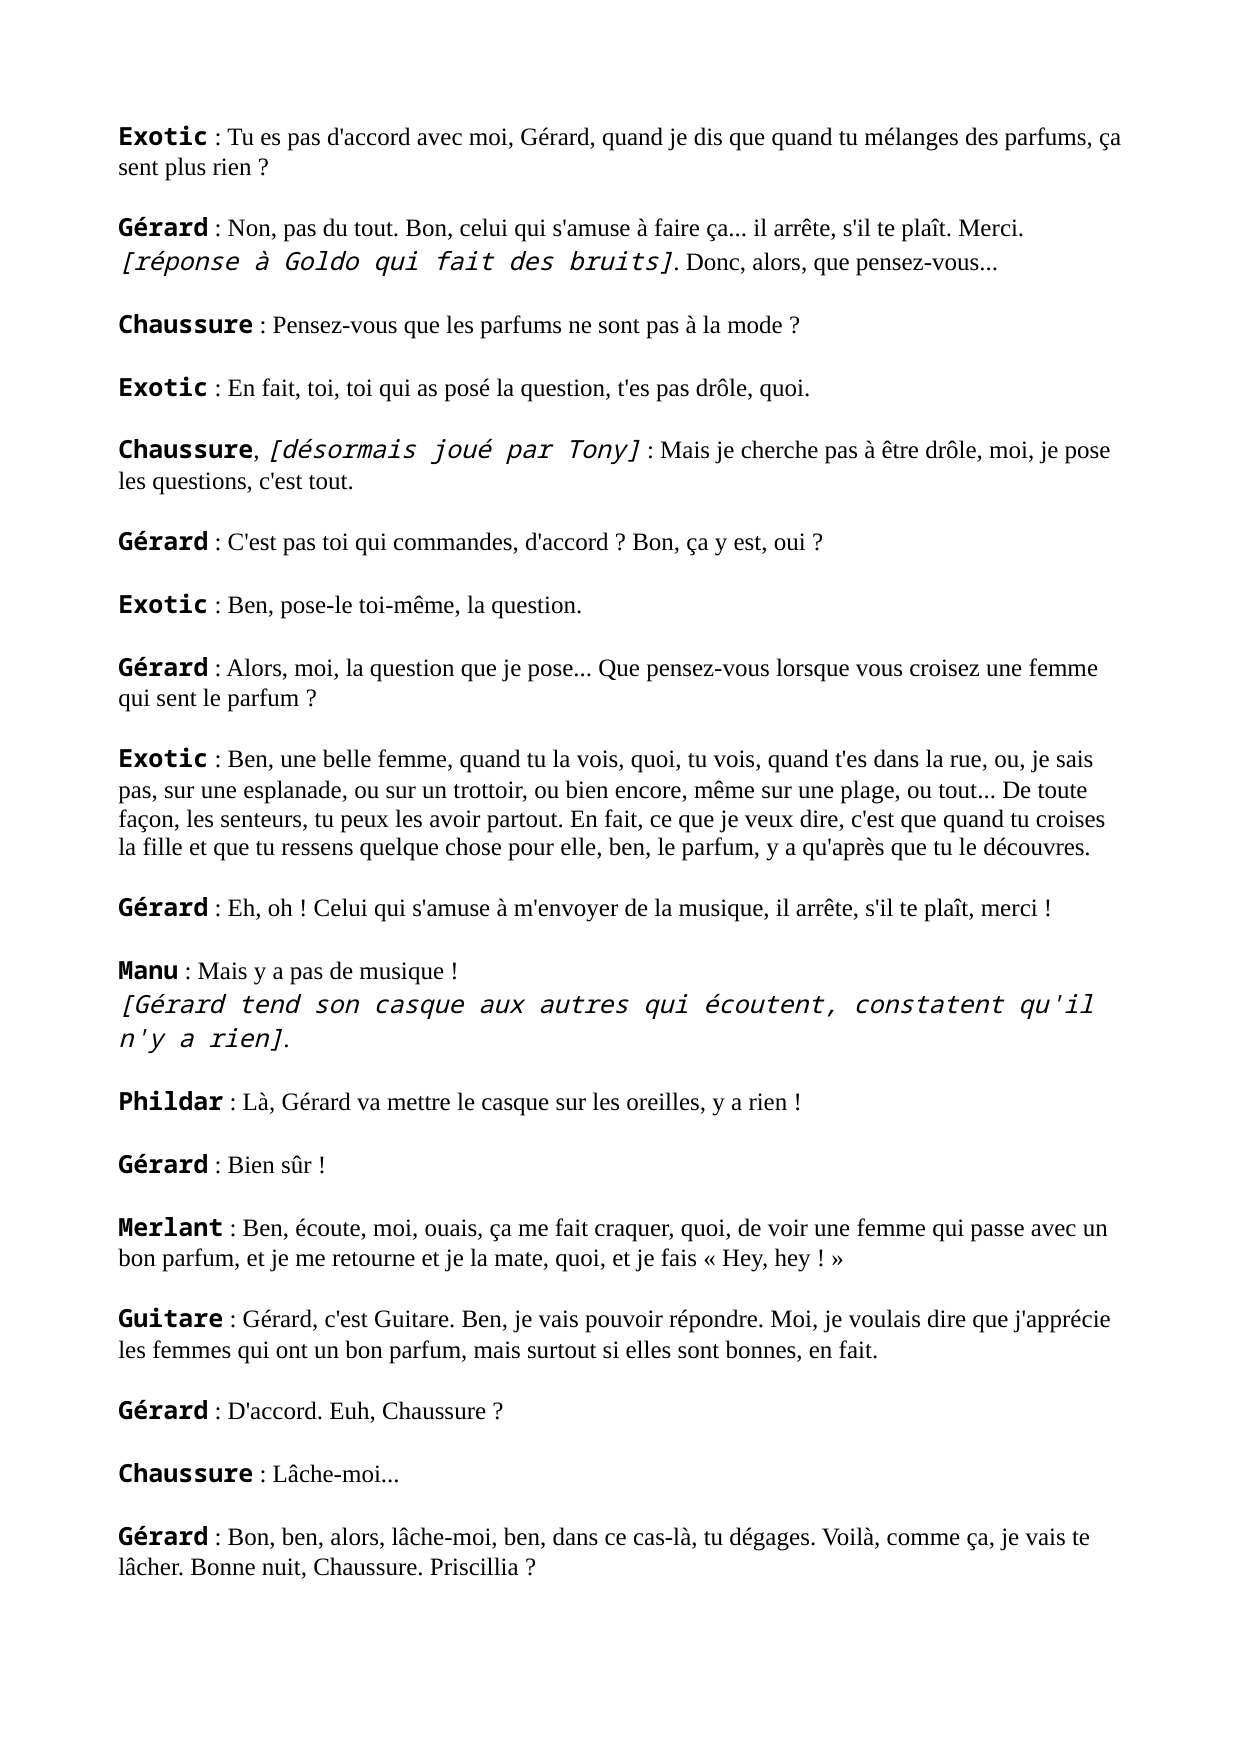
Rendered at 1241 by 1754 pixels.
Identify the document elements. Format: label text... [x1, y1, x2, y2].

text Gérard : Bon, ben, alors, lâche-moi, ben, dans ce cas-là, tu dégages. Voilà, comme ça, je vais te lâcher. Bonne nuit, Chaussure. Priscillia ? [118, 1518, 1122, 1581]
text Exotic : Tu es pas d'accord avec moi, Gérard, quand je dis que quand tu mélanges des parfums, ça sent plus rien ? [118, 118, 1122, 181]
text Gérard : Bien sûr ! [118, 1147, 1122, 1181]
text Exotic : Ben, pose-le toi-même, la question. [118, 587, 1122, 621]
text Phildar : Là, Gérard va mettre le casque sur les oreilles, y a rien ! [118, 1084, 1122, 1118]
text [Gérard tend son casque aux autres qui écoutent, constatent qu'il n'y a rien]. [118, 987, 1122, 1055]
text Gérard : Eh, oh ! Celui qui s'amuse à m'envoyer de la musique, il arrête, s'il te plaît, merci ! [118, 890, 1122, 924]
text Manu : Mais y a pas de musique ! [118, 953, 1122, 987]
text Merlant : Ben, écoute, moi, ouais, ça me fait craquer, quoi, de voir une femme qui passe avec un bon parfum, et je me retourne et je la mate, quoi, et je fais « Hey, hey ! » [118, 1209, 1122, 1272]
text Guitare : Gérard, c'est Guitare. Ben, je vais pouvoir répondre. Moi, je voulais dire que j'apprécie les femmes qui ont un bon parfum, mais surtout si elles sont bonnes, en fait. [118, 1301, 1122, 1364]
text Gérard : D'accord. Euh, Chaussure ? [118, 1392, 1122, 1427]
text Chaussure : Pensez-vous que les parfums ne sont pas à la mode ? [118, 307, 1122, 341]
text Exotic : Ben, une belle femme, quand tu la vois, quoi, tu vois, quand t'es dans la rue, ou, je sais pas, sur une esplanade, ou sur un trottoir, ou bien encore, même sur une plage, ou tout... De toute façon, les senteurs, tu peux les avoir partout. En fait, ce que je veux dire, c'est que quand tu croises la fille et que tu ressens quelque chose pour elle, ben, le parfum, y a qu'après que tu le découvres. [118, 741, 1122, 861]
text Gérard : Alors, moi, la question que je pose... Que pensez-vous lorsque vous croisez une femme qui sent le parfum ? [118, 649, 1122, 712]
text Gérard : Non, pas du tout. Bon, celui qui s'amuse à faire ça... il arrête, s'il te plaît. Merci. [réponse à Goldo qui fait des bruits]. Donc, alors, que pensez-vous... [118, 210, 1122, 278]
text Gérard : C'est pas toi qui commandes, d'accord ? Bon, ça y est, oui ? [118, 524, 1122, 558]
text Chaussure : Lâche-moi... [118, 1455, 1122, 1489]
text Exotic : En fait, toi, toi qui as posé la question, t'es pas drôle, quoi. [118, 369, 1122, 403]
text Chaussure, [désormais joué par Tony] : Mais je cherche pas à être drôle, moi, je pose les questions, c'est tout. [118, 432, 1122, 495]
